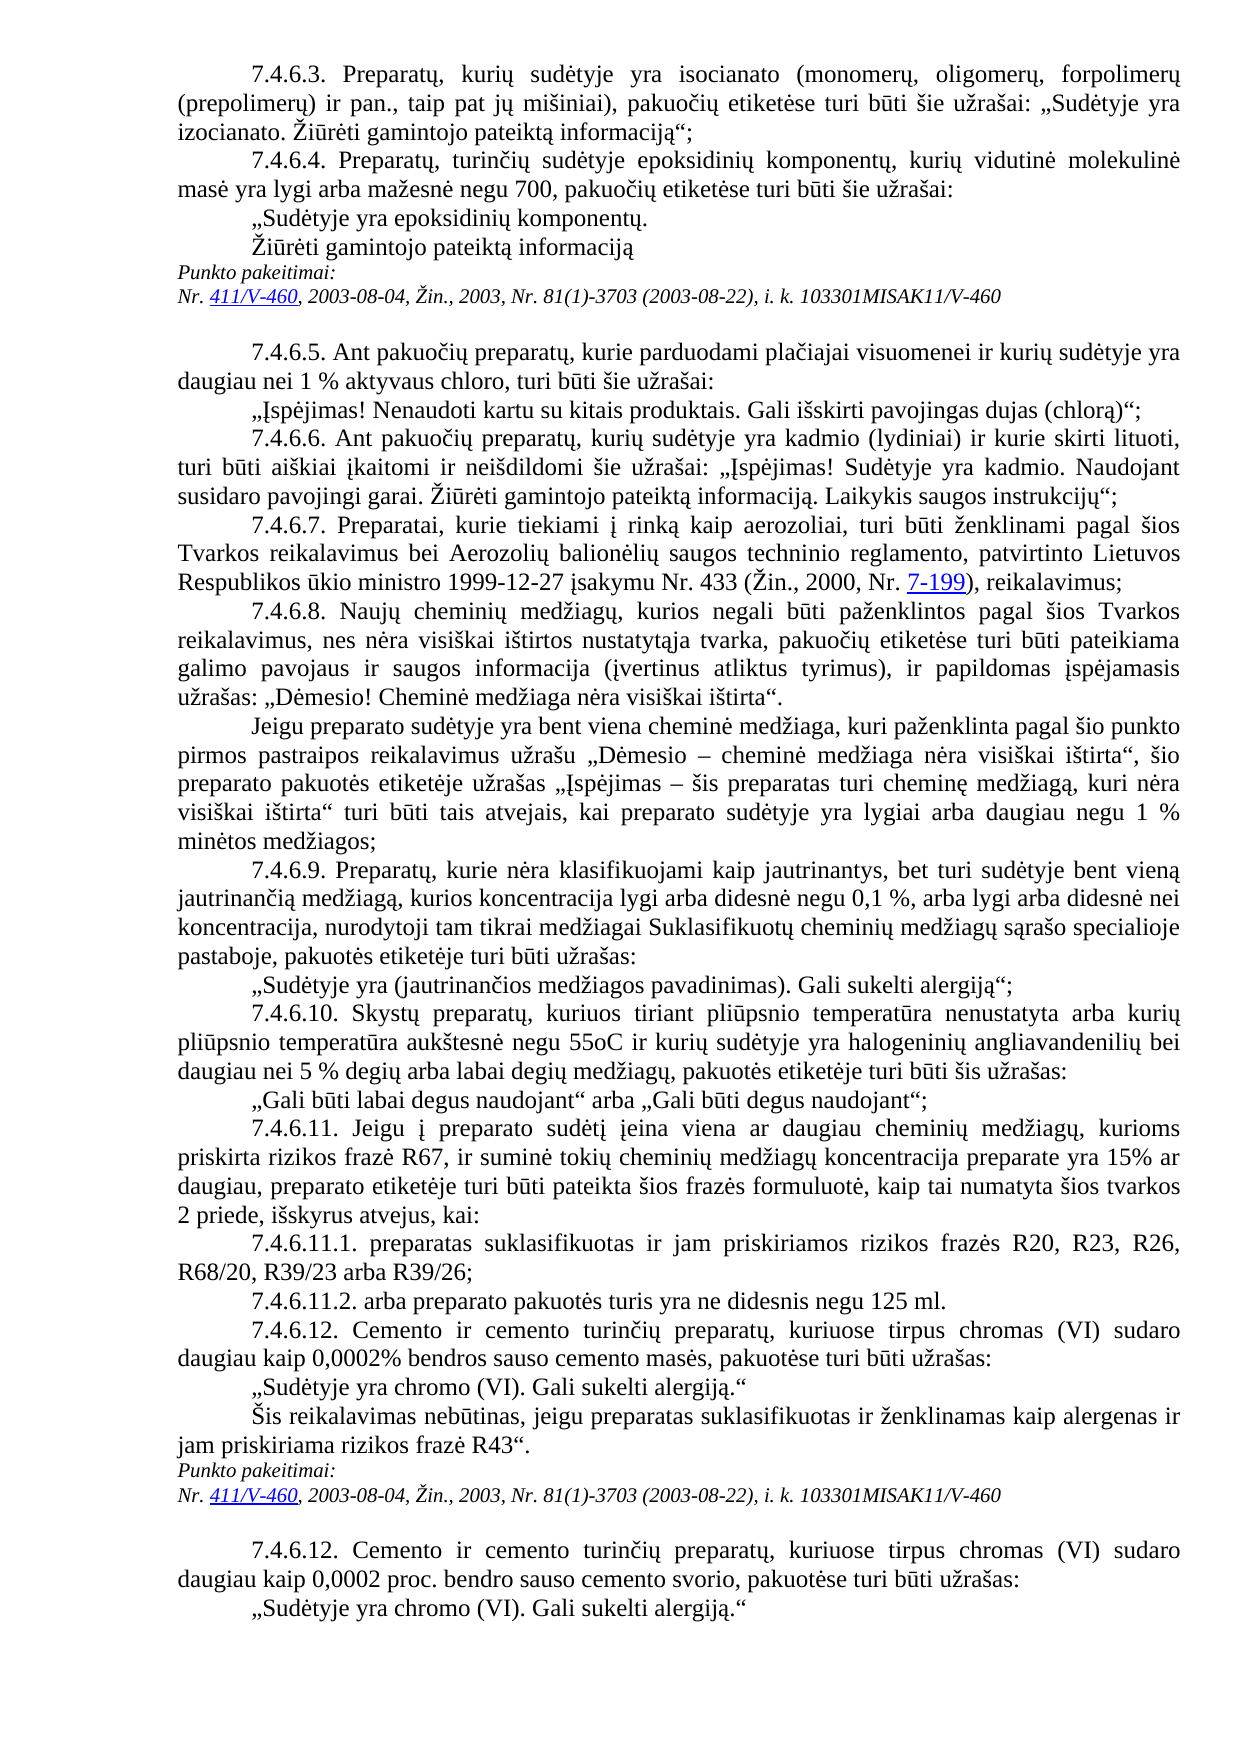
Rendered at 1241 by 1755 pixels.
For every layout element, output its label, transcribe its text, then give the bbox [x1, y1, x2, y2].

text 7.4.6.11.2. arba preparato pakuotės turis yra ne didesnis negu 125 ml. [177, 1286, 1181, 1315]
text „Sudėtyje yra chromo (VI). Gali sukelti alergiją.“ [177, 1372, 1181, 1401]
text Nr. 411/V-460, 2003-08-04, Žin., 2003, Nr. 81(1)-3703 (2003-08-22), i. k. 103301MISAK11/V-460 [177, 284, 1181, 308]
text „Įspėjimas! Nenaudoti kartu su kitais produktais. Gali išskirti pavojingas dujas (chlorą)“; [177, 395, 1181, 423]
text Žiūrėti gamintojo pateiktą informaciją [177, 232, 1181, 260]
text Šis reikalavimas nebūtinas, jeigu preparatas suklasifikuotas ir ženklinamas kaip alergenas ir jam priskiriama rizikos frazė R43“. [177, 1401, 1181, 1458]
text 7.4.6.11.1. preparatas suklasifikuotas ir jam priskiriamos rizikos frazės R20, R23, R26, R68/20, R39/23 arba R39/26; [177, 1228, 1181, 1286]
text 7.4.6.10. Skystų preparatų, kuriuos tiriant pliūpsnio temperatūra nenustatyta arba kurių pliūpsnio temperatūra aukštesnė negu 55oC ir kurių sudėtyje yra halogeninių angliavandenilių bei daugiau nei 5 % degių arba labai degių medžiagų, pakuotės etiketėje turi būti šis užrašas: [177, 998, 1181, 1085]
text 7.4.6.8. Naujų cheminių medžiagų, kurios negali būti paženklintos pagal šios Tvarkos reikalavimus, nes nėra visiškai ištirtos nustatytąja tvarka, pakuočių etiketėse turi būti pateikiama galimo pavojaus ir saugos informacija (įvertinus atliktus tyrimus), ir papildomas įspėjamasis užrašas: „Dėmesio! Cheminė medžiaga nėra visiškai ištirta“. [177, 596, 1181, 711]
text „Sudėtyje yra (jautrinančios medžiagos pavadinimas). Gali sukelti alergiją“; [177, 970, 1181, 998]
text „Sudėtyje yra chromo (VI). Gali sukelti alergiją.“ [177, 1593, 1181, 1622]
text „Gali būti labai degus naudojant“ arba „Gali būti degus naudojant“; [177, 1085, 1181, 1113]
text 7.4.6.3. Preparatų, kurių sudėtyje yra isocianato (monomerų, oligomerų, forpolimerų (prepolimerų) ir pan., taip pat jų mišiniai), pakuočių etiketėse turi būti šie užrašai: „Sudėtyje yra izocianato. Žiūrėti gamintojo pateiktą informaciją“; [177, 59, 1181, 145]
text 7.4.6.11. Jeigu į preparato sudėtį įeina viena ar daugiau cheminių medžiagų, kurioms priskirta rizikos frazė R67, ir suminė tokių cheminių medžiagų koncentracija preparate yra 15% ar daugiau, preparato etiketėje turi būti pateikta šios frazės formuluotė, kaip tai numatyta šios tvarkos 2 priede, išskyrus atvejus, kai: [177, 1113, 1181, 1228]
text 7.4.6.5. Ant pakuočių preparatų, kurie parduodami plačiajai visuomenei ir kurių sudėtyje yra daugiau nei 1 % aktyvaus chloro, turi būti šie užrašai: [177, 337, 1181, 395]
text 7.4.6.12. Cemento ir cemento turinčių preparatų, kuriuose tirpus chromas (VI) sudaro daugiau kaip 0,0002% bendros sauso cemento masės, pakuotėse turi būti užrašas: [177, 1315, 1181, 1372]
text Punkto pakeitimai: [177, 1458, 1181, 1482]
text 7.4.6.7. Preparatai, kurie tiekiami į rinką kaip aerozoliai, turi būti ženklinami pagal šios Tvarkos reikalavimus bei Aerozolių balionėlių saugos techninio reglamento, patvirtinto Lietuvos Respublikos ūkio ministro 1999-12-27 įsakymu Nr. 433 (Žin., 2000, Nr. 7-199), reikalavimus; [177, 510, 1181, 596]
text Nr. 411/V-460, 2003-08-04, Žin., 2003, Nr. 81(1)-3703 (2003-08-22), i. k. 103301MISAK11/V-460 [177, 1482, 1181, 1507]
text „Sudėtyje yra epoksidinių komponentų. [177, 203, 1181, 232]
text Jeigu preparato sudėtyje yra bent viena cheminė medžiaga, kuri paženklinta pagal šio punkto pirmos pastraipos reikalavimus užrašu „Dėmesio – cheminė medžiaga nėra visiškai ištirta“, šio preparato pakuotės etiketėje užrašas „Įspėjimas – šis preparatas turi cheminę medžiagą, kuri nėra visiškai ištirta“ turi būti tais atvejais, kai preparato sudėtyje yra lygiai arba daugiau negu 1 % minėtos medžiagos; [177, 711, 1181, 855]
text 7.4.6.12. Cemento ir cemento turinčių preparatų, kuriuose tirpus chromas (VI) sudaro daugiau kaip 0,0002 proc. bendro sauso cemento svorio, pakuotėse turi būti užrašas: [177, 1535, 1181, 1593]
text Punkto pakeitimai: [177, 260, 1181, 284]
text 7.4.6.4. Preparatų, turinčių sudėtyje epoksidinių komponentų, kurių vidutinė molekulinė masė yra lygi arba mažesnė negu 700, pakuočių etiketėse turi būti šie užrašai: [177, 145, 1181, 203]
text 7.4.6.6. Ant pakuočių preparatų, kurių sudėtyje yra kadmio (lydiniai) ir kurie skirti lituoti, turi būti aiškiai įkaitomi ir neišdildomi šie užrašai: „Įspėjimas! Sudėtyje yra kadmio. Naudojant susidaro pavojingi garai. Žiūrėti gamintojo pateiktą informaciją. Laikykis saugos instrukcijų“; [177, 423, 1181, 510]
text 7.4.6.9. Preparatų, kurie nėra klasifikuojami kaip jautrinantys, bet turi sudėtyje bent vieną jautrinančią medžiagą, kurios koncentracija lygi arba didesnė negu 0,1 %, arba lygi arba didesnė nei koncentracija, nurodytoji tam tikrai medžiagai Suklasifikuotų cheminių medžiagų sąrašo specialioje pastaboje, pakuotės etiketėje turi būti užrašas: [177, 855, 1181, 970]
